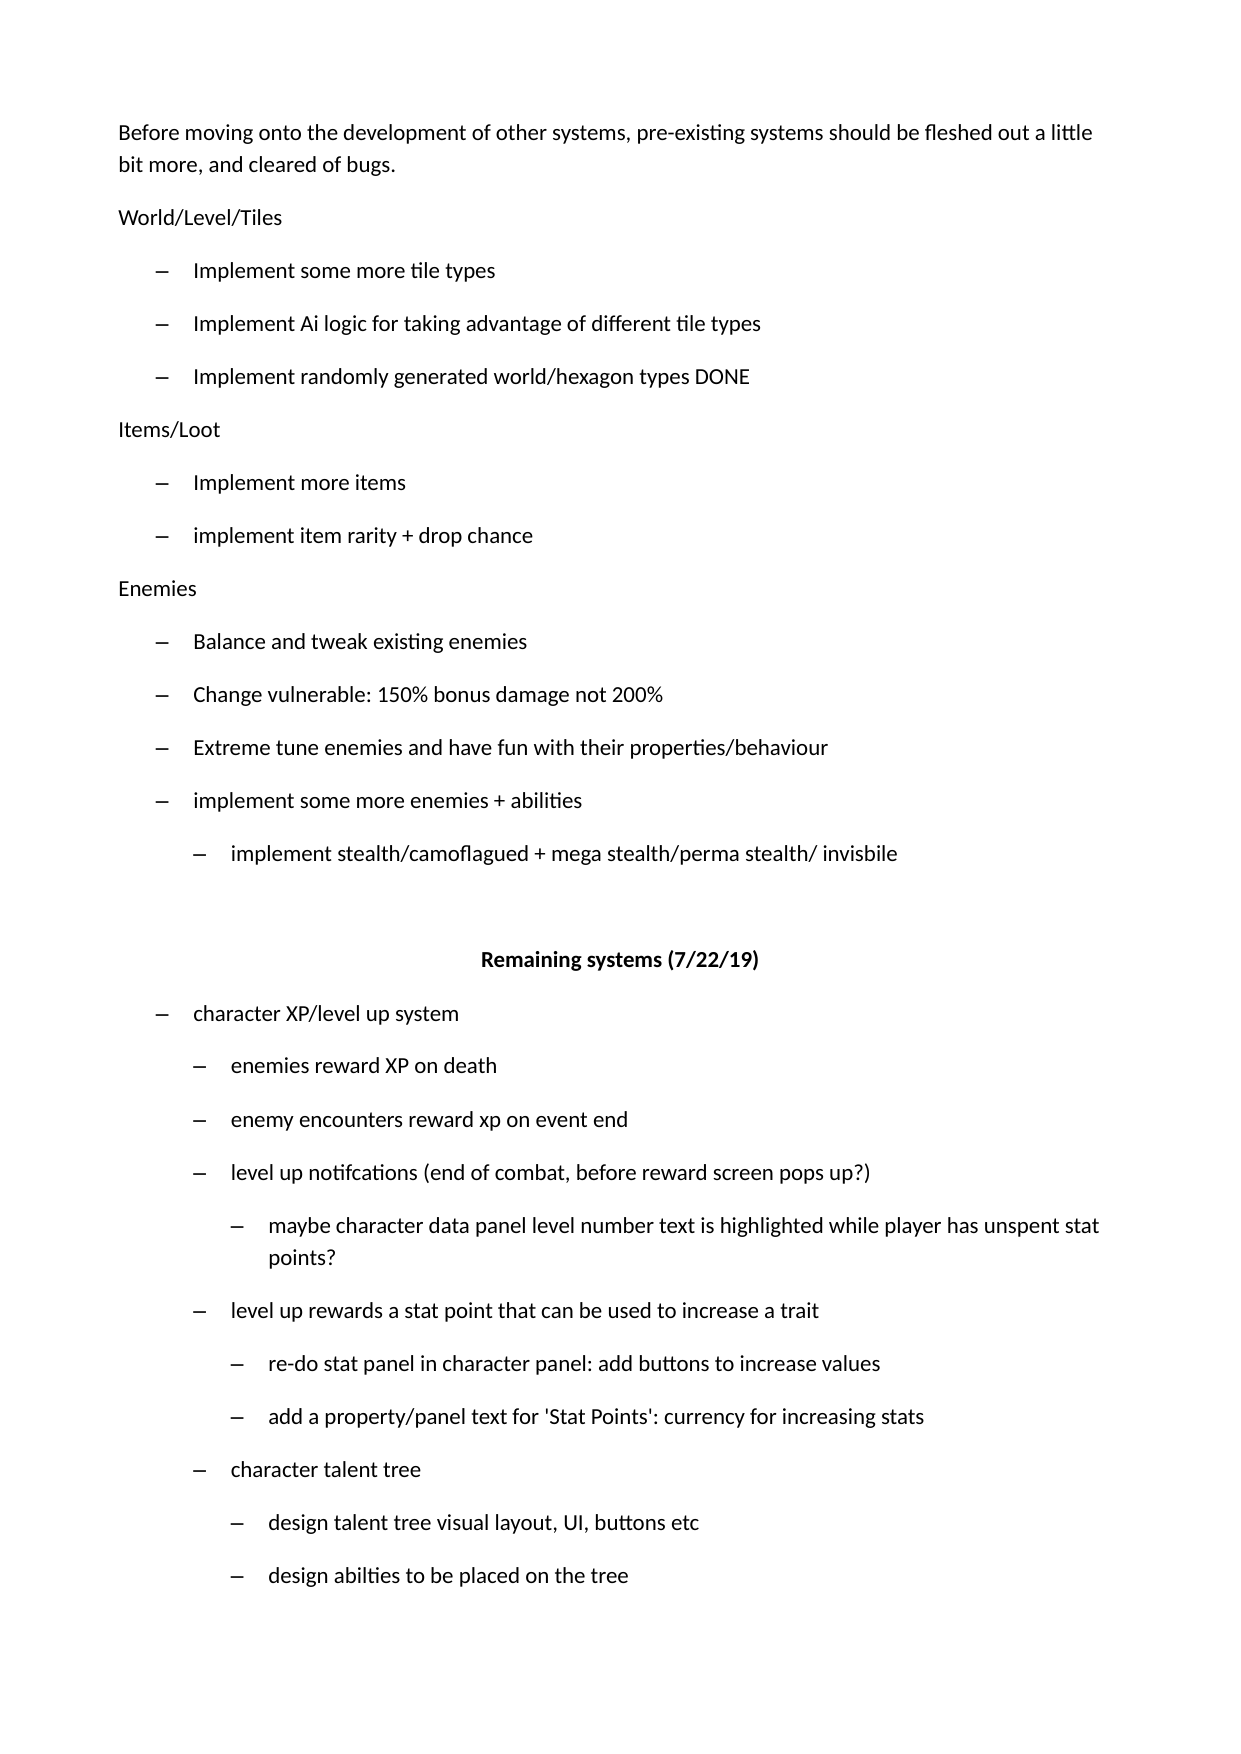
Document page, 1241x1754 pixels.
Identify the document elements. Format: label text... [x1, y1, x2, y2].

text Before moving onto the development of other systems, pre-existing systems should be fleshed out a little bit more, and cleared of bugs. [118, 118, 1122, 178]
text Items/Loot [118, 415, 1122, 443]
list Implement some more tile types [156, 256, 1122, 284]
list implement stealth/camoflagued + mega stealth/perma stealth/ invisbile [193, 839, 1122, 868]
list level up rewards a stat point that can be used to increase a trait [193, 1296, 1122, 1324]
list Implement randomly generated world/hexagon types DONE [156, 362, 1122, 390]
text Enemies [118, 574, 1122, 602]
text World/Level/Tiles [118, 203, 1122, 231]
list design abilties to be placed on the tree [231, 1561, 1122, 1589]
list Change vulnerable: 150% bonus damage not 200% [156, 681, 1122, 708]
list Implement Ai logic for taking advantage of different tile types [156, 309, 1122, 337]
list implement item rarity + drop chance [156, 521, 1122, 549]
list character talent tree [193, 1455, 1122, 1483]
list add a property/panel text for 'Stat Points': currency for increasing stats [231, 1402, 1122, 1430]
list Extreme tune enemies and have fun with their properties/behaviour [156, 733, 1122, 762]
list design talent tree visual layout, UI, buttons etc [231, 1508, 1122, 1536]
list character XP/level up system [156, 999, 1122, 1027]
list enemies reward XP on death [193, 1052, 1122, 1080]
list Implement more items [156, 468, 1122, 496]
list implement some more enemies + abilities [156, 787, 1122, 814]
text Remaining systems (7/22/19) [118, 946, 1122, 974]
list maybe character data panel level number text is highlighted while player has unspent stat points? [231, 1211, 1122, 1271]
list Balance and tweak existing enemies [156, 627, 1122, 656]
list re-do stat panel in character panel: add buttons to increase values [231, 1349, 1122, 1377]
list level up notifcations (end of combat, before reward screen pops up?) [193, 1158, 1122, 1186]
list enemy encounters reward xp on event end [193, 1105, 1122, 1133]
